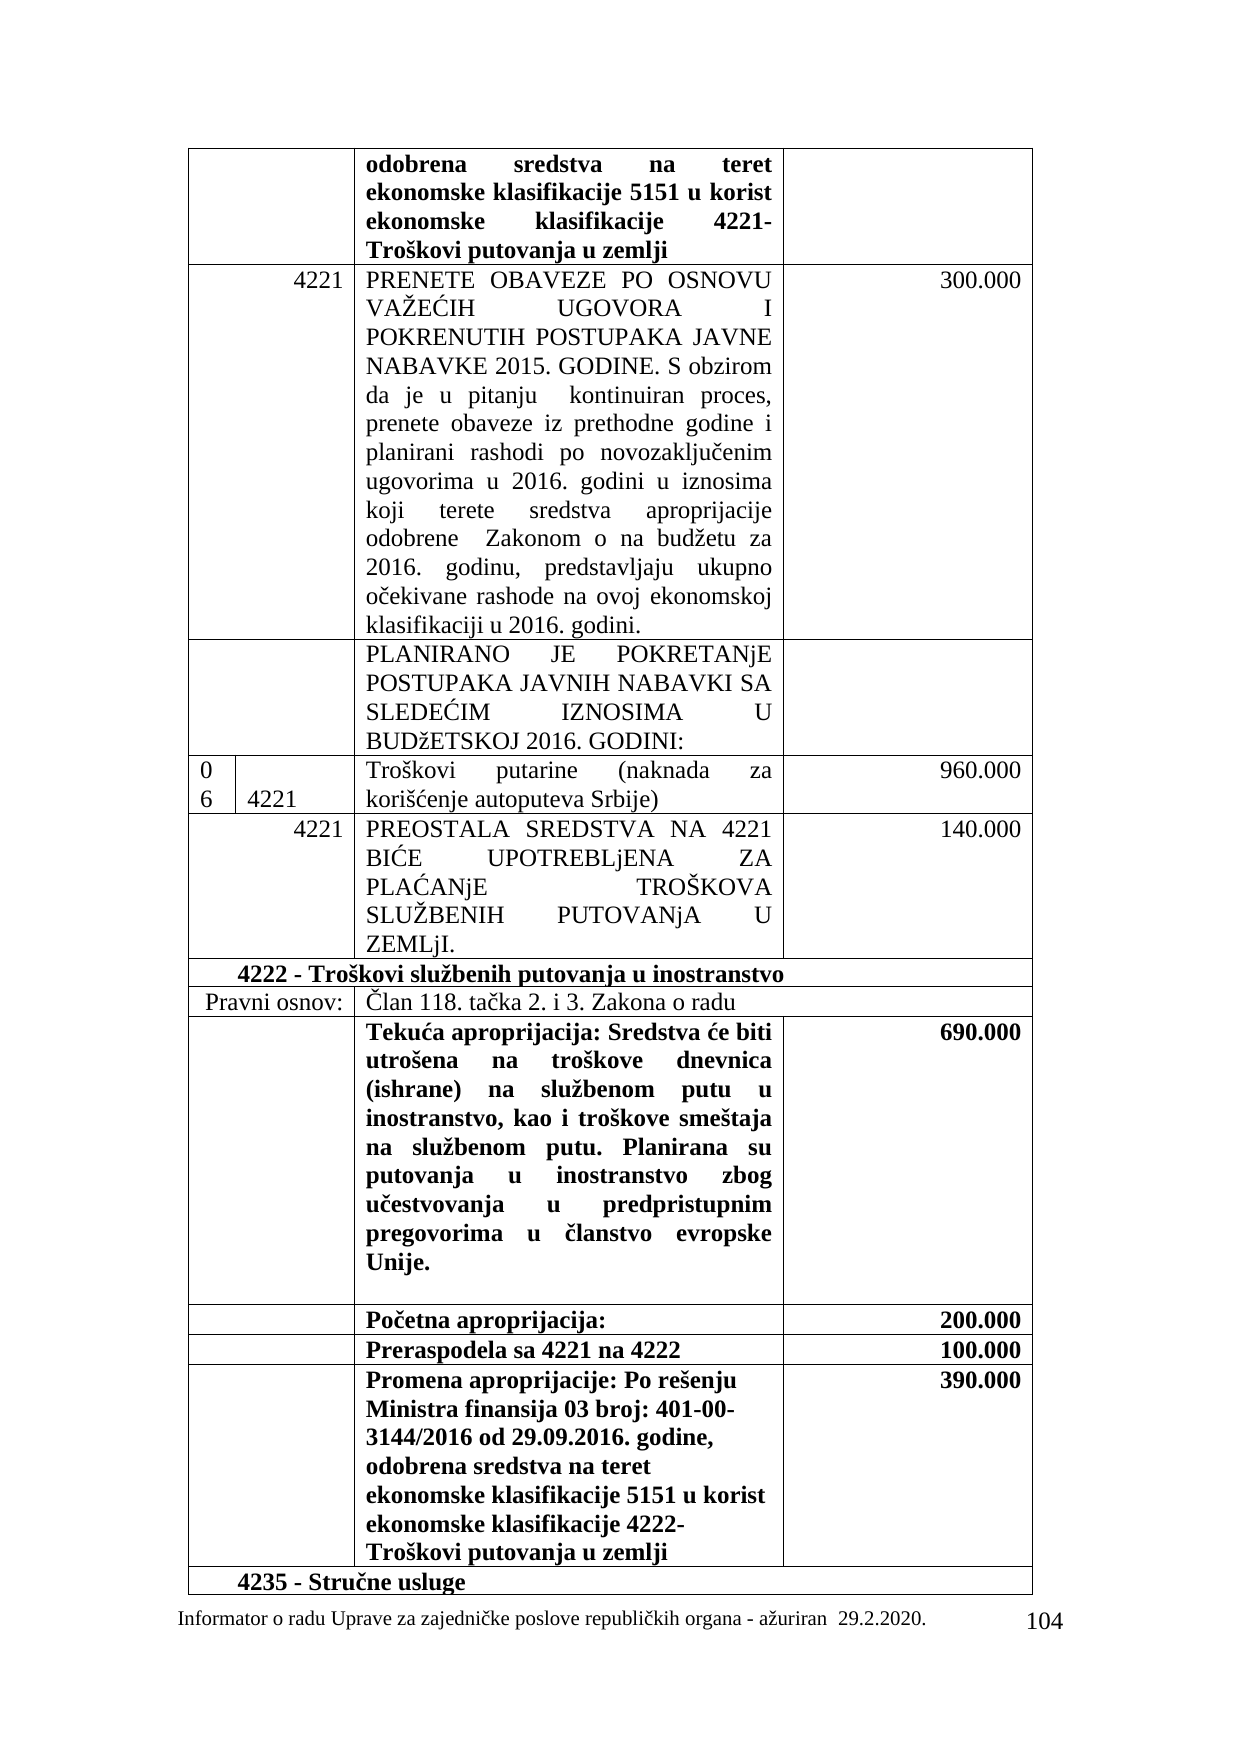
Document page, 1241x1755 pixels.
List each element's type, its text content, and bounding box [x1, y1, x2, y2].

table_cell 4222 - Troškovi službenih putovanja u inostranstvo [189, 959, 1032, 986]
table_cell Promena aproprijacije: Po rešenju Ministra finansija 03 broj: 401-00-3144/2016 od 29.09.2016. godine, odobrena sredstva na teret ekonomske klasifikacije 5151 u korist ekonomske klasifikacije 4222- Troškovi putovanja u zemlјi [355, 1365, 783, 1566]
table_cell [189, 149, 354, 264]
table_cell odobrena sredstva na teret ekonomske klasifikacije 5151 u korist ekonomske klasifikacije 4221- Troškovi putovanja u zemlјi [355, 149, 783, 264]
table_cell 100.000 [784, 1335, 1032, 1364]
table_cell 200.000 [784, 1305, 1032, 1334]
table_cell PRENETE OBAVEZE PO OSNOVU VAŽEĆIH UGOVORA I POKRENUTIH POSTUPAKA JAVNE NABAVKE 2015. GODINE. S obzirom da je u pitanju kontinuiran proces, prenete obaveze iz prethodne godine i planirani rashodi po novozaklјučenim ugovorima u 2016. godini u iznosima koji terete sredstva aproprijacije odobrene Zakonom o na budžetu za 2016. godinu, predstavlјaju ukupno očekivane rashode na ovoj ekonomskoj klasifikaciji u 2016. godini. [355, 265, 783, 638]
table_cell [189, 1335, 354, 1364]
table_cell Troškovi putarine (naknada za korišćenje autoputeva Srbije) [355, 756, 783, 813]
table_cell 960.000 [784, 756, 1032, 813]
table_cell [1033, 813, 1074, 958]
table_cell Početna aproprijacija: [355, 1305, 783, 1334]
table_cell 300.000 [784, 265, 1032, 638]
table_cell Član 118. tačka 2. i 3. Zakona o radu [355, 987, 1032, 1016]
table_cell 06 [189, 756, 235, 813]
table_cell 4221 [189, 814, 354, 958]
table_cell [189, 640, 354, 754]
table_cell [1033, 986, 1074, 1016]
table_cell [1033, 264, 1074, 638]
table_cell 4221 [236, 756, 354, 813]
table_cell [1033, 755, 1074, 813]
table_cell [784, 149, 1032, 264]
table_cell [1033, 148, 1074, 264]
table_cell [1033, 1016, 1074, 1304]
table_cell [189, 1017, 354, 1304]
table_cell 4221 [189, 265, 354, 638]
table_cell [1033, 1364, 1074, 1566]
table_cell [189, 1305, 354, 1334]
table_cell 4235 - Stručne usluge [189, 1567, 1032, 1594]
table_cell [784, 640, 1032, 754]
table_cell Preraspodela sa 4221 na 4222 [355, 1335, 783, 1364]
table_cell 140.000 [784, 814, 1032, 958]
table_cell [1033, 639, 1074, 754]
table_cell [1033, 958, 1074, 986]
table_cell 390.000 [784, 1365, 1032, 1566]
table_cell [1033, 1334, 1074, 1364]
table_cell PLANIRANO JE POKRETANјE POSTUPAKA JAVNIH NABAVKI SA SLEDEĆIM IZNOSIMA U BUDžETSKOJ 2016. GODINI: [355, 640, 783, 754]
table_cell 690.000 [784, 1017, 1032, 1304]
table_cell Tekuća aproprijacija: Sredstva će biti utrošena na troškove dnevnica (ishrane) na službenom putu u inostranstvo, kao i troškove smeštaja na službenom putu. Planirana su putovanja u inostranstvo zbog učestvovanja u predpristupnim pregovorima u članstvo evropske Unije. [355, 1017, 783, 1304]
table_cell [1033, 1566, 1074, 1594]
table_cell PREOSTALA SREDSTVA NA 4221 BIĆE UPOTREBLjENA ZA PLAĆANјE TROŠKOVA SLUŽBENIH PUTOVANјA U ZEMLjI. [355, 814, 783, 958]
table_cell [189, 1365, 354, 1566]
table_cell Pravni osnov: [189, 987, 354, 1016]
table_cell [1033, 1304, 1074, 1334]
